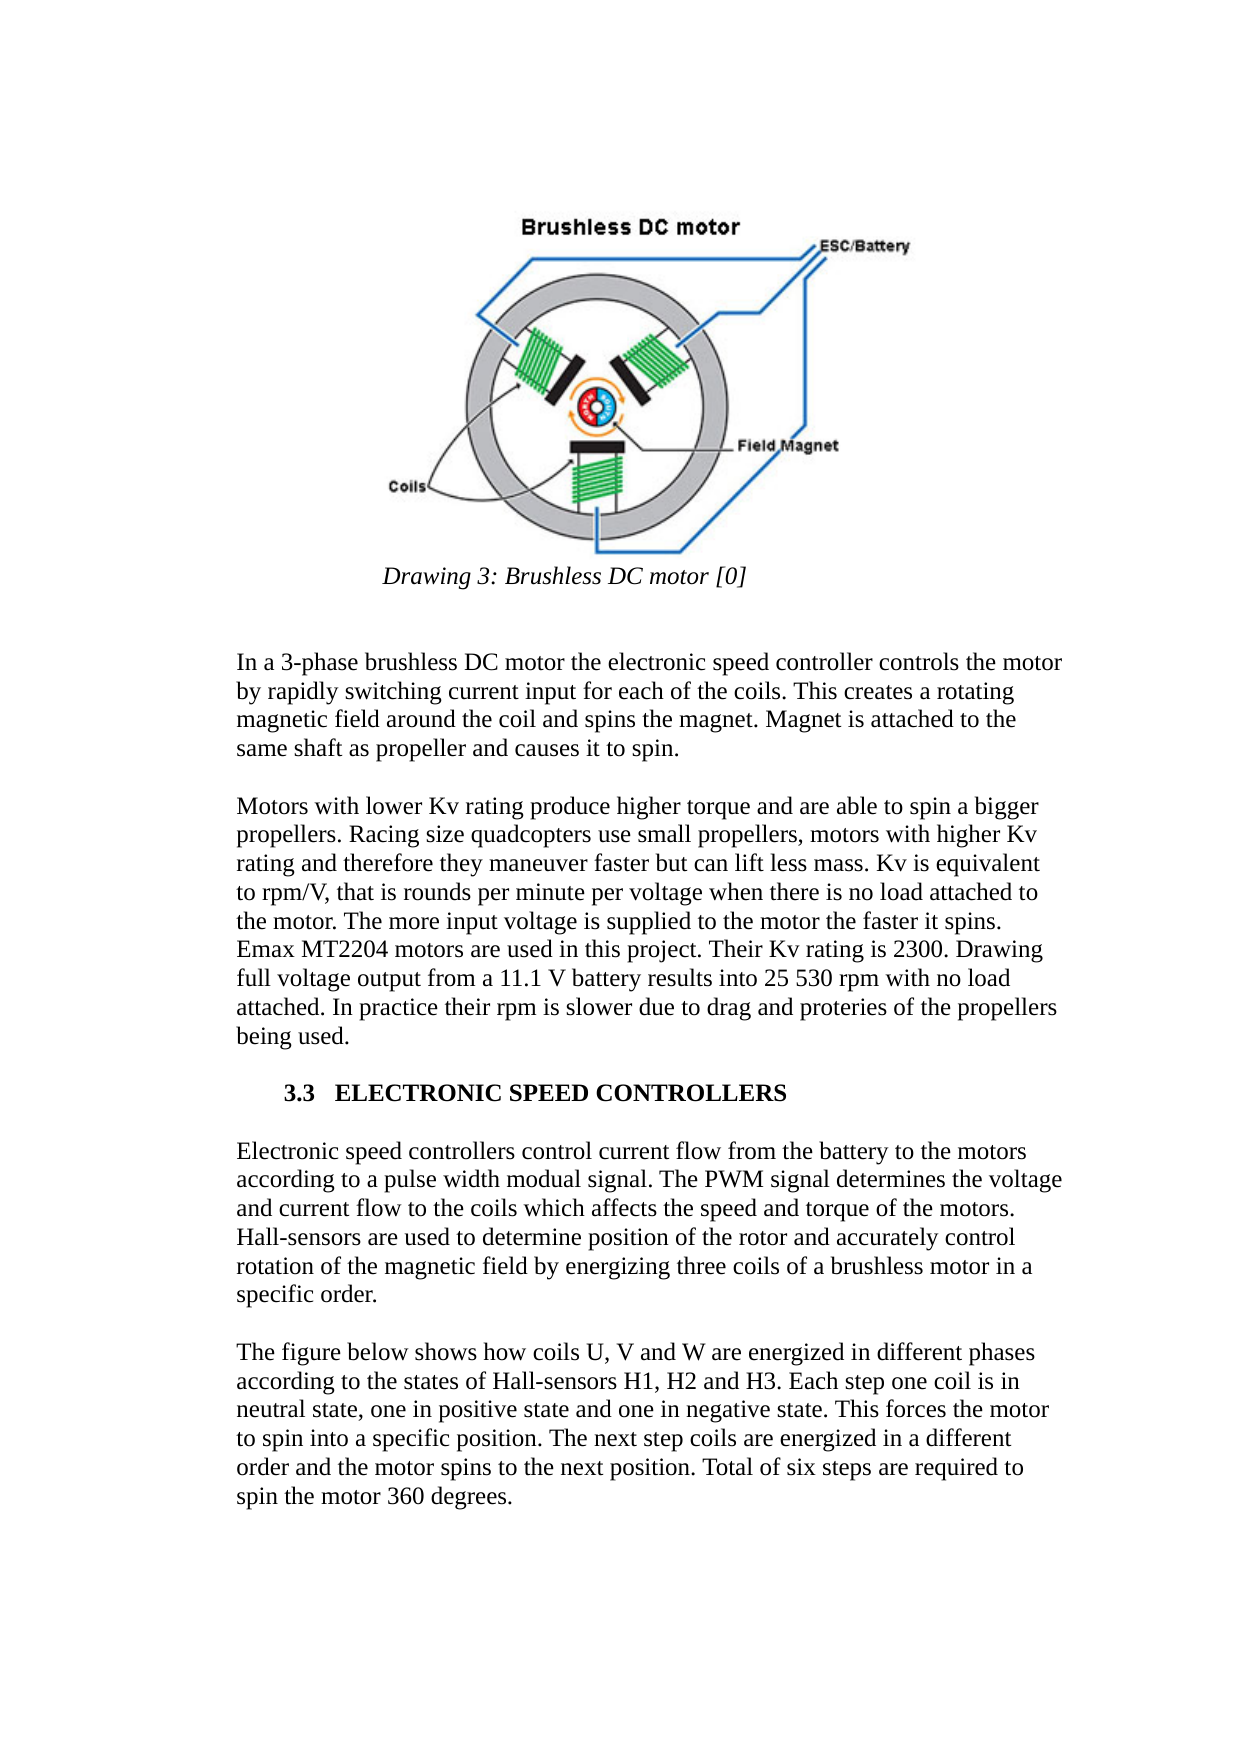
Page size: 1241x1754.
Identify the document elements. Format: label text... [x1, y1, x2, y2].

text Electronic speed controllers control current flow from the battery to the motors according to a pulse width modual signal. The PWM signal determines the voltage and current flow to the coils which affects the speed and torque of the motors. Hall-sensors are used to determine position of the rotor and accurately control rotation of the magnetic field by energizing three coils of a brushless motor in a specific order. [236, 1136, 1063, 1308]
text Drawing 3: Brushless DC motor [0] [382, 561, 917, 589]
text Motors with lower Kv rating produce higher torque and are able to spin a bigger propellers. Racing size quadcopters use small propellers, motors with higher Kv rating and therefore they maneuver faster but can lift less mass. Kv is equivalent to rpm/V, that is rounds per minute per voltage when there is no load attached to the motor. The more input voltage is supplied to the motor the faster it spins. Emax MT2204 motors are used in this project. Their Kv rating is 2300. Drawing full voltage output from a 11.1 V battery results into 25 530 rpm with no load attached. In practice their rpm is slower due to drag and proteries of the propellers being used. [236, 791, 1063, 1049]
subtitle Electronic speed controllers [283, 1078, 1063, 1107]
text The figure below shows how coils U, V and W are energized in different phases according to the states of Hall-sensors H1, H2 and H3. Each step one coil is in neutral state, one in positive state and one in negative state. This forces the motor to spin into a specific position. The next step coils are energized in a different order and the motor spins to the next position. Total of six steps are required to spin the motor 360 degrees. [236, 1337, 1063, 1509]
text In a 3-phase brushless DC motor the electronic speed controller controls the motor by rapidly switching current input for each of the coils. This creates a rotating magnetic field around the coil and spins the magnet. Magnet is attached to the same shaft as propeller and causes it to spin. [236, 647, 1063, 762]
